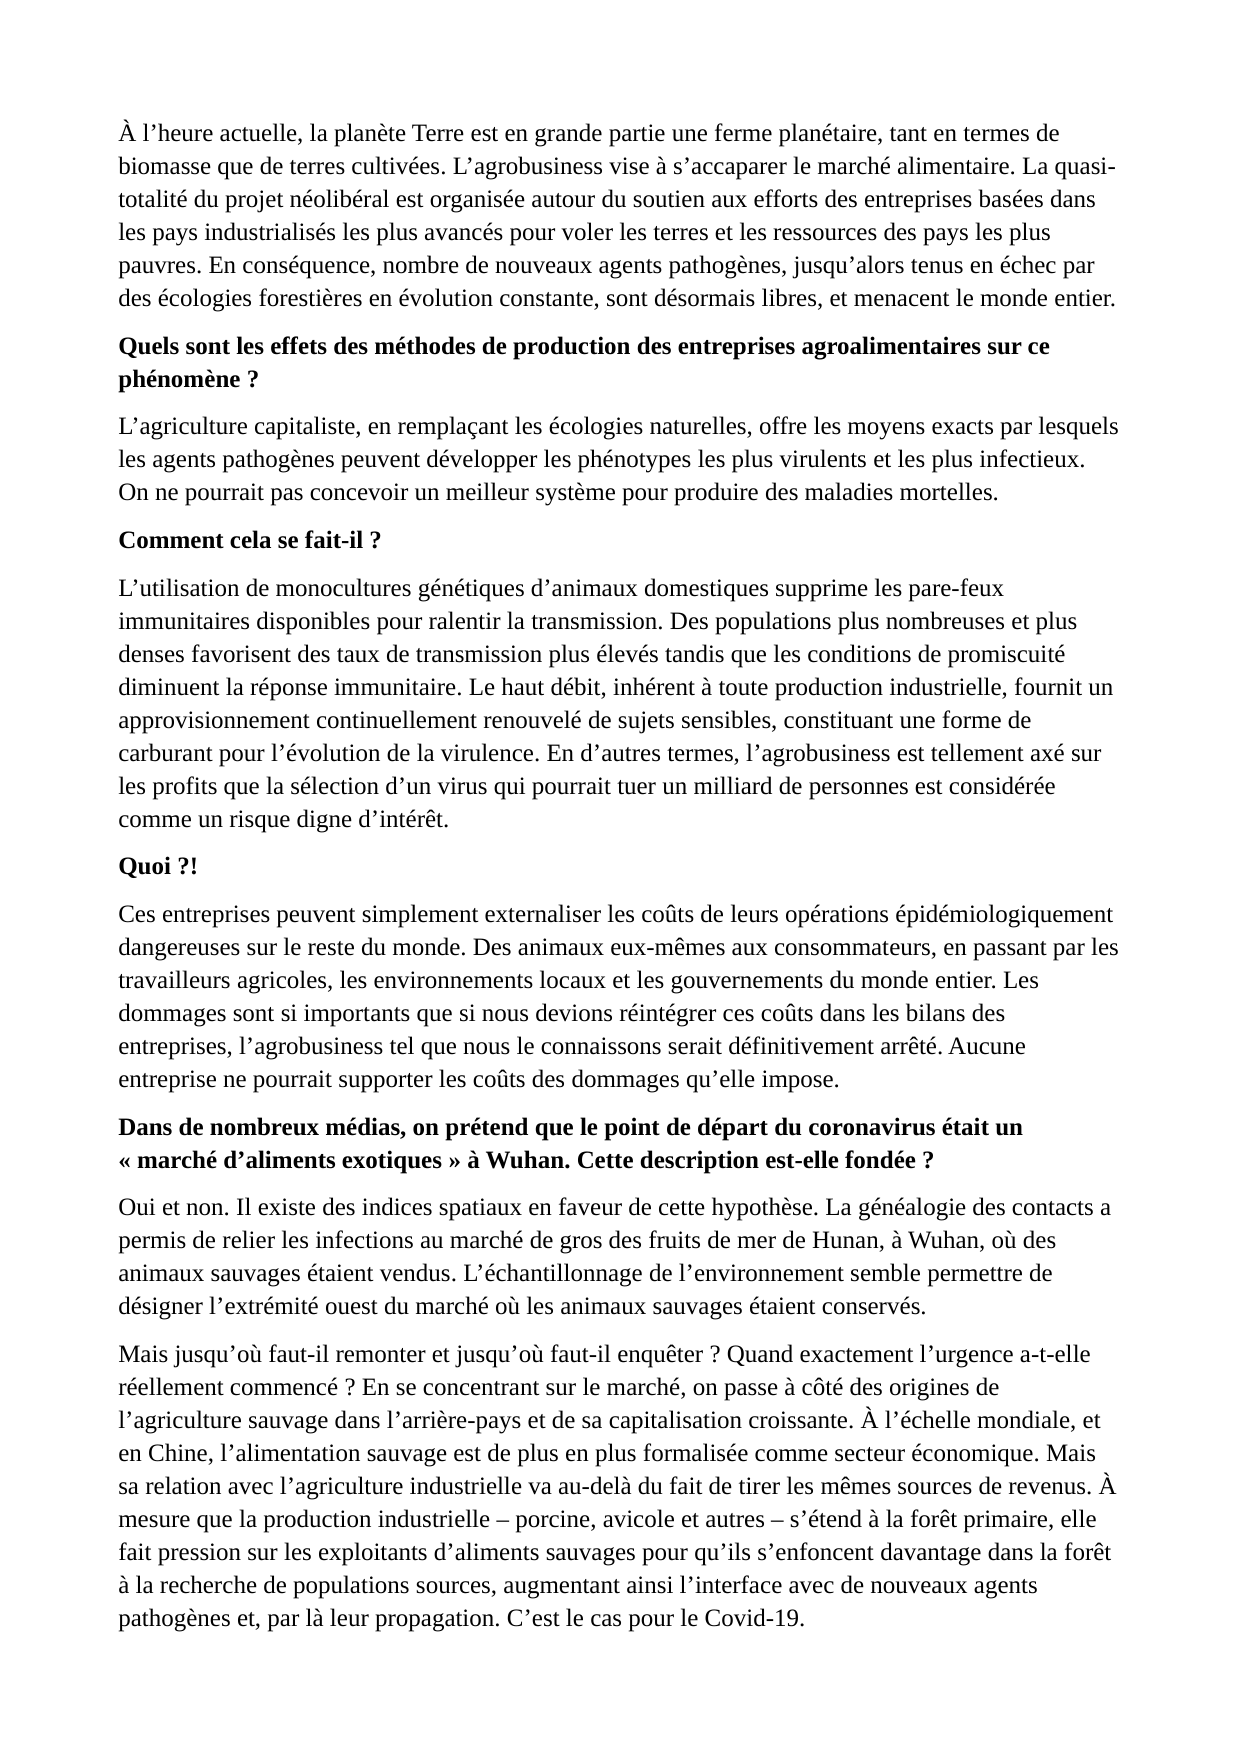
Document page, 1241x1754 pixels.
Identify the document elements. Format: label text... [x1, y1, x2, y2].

text Oui et non. Il existe des indices spatiaux en faveur de cette hypothèse. La généalogie des contacts a permis de relier les infections au marché de gros des fruits de mer de Hunan, à Wuhan, où des animaux sauvages étaient vendus. L’échantillonnage de l’environnement semble permettre de désigner l’extrémité ouest du marché où les animaux sauvages étaient conservés. [118, 1192, 1122, 1320]
text L’utilisation de monocultures génétiques d’animaux domestiques supprime les pare-feux immunitaires disponibles pour ralentir la transmission. Des populations plus nombreuses et plus denses favorisent des taux de transmission plus élevés tandis que les conditions de promiscuité diminuent la réponse immunitaire. Le haut débit, inhérent à toute production industrielle, fournit un approvisionnement continuellement renouvelé de sujets sensibles, constituant une forme de carburant pour l’évolution de la virulence. En d’autres termes, l’agrobusiness est tellement axé sur les profits que la sélection d’un virus qui pourrait tuer un milliard de personnes est considérée comme un risque digne d’intérêt. [118, 573, 1122, 833]
text Comment cela se fait-il ? [118, 525, 1122, 554]
text Dans de nombreux médias, on prétend que le point de départ du coronavirus était un « marché d’aliments exotiques » à Wuhan. Cette description est-elle fondée ? [118, 1112, 1122, 1173]
text Mais jusqu’où faut-il remonter et jusqu’où faut-il enquêter ? Quand exactement l’urgence a-t-elle réellement commencé ? En se concentrant sur le marché, on passe à côté des origines de l’agriculture sauvage dans l’arrière-pays et de sa capitalisation croissante. À l’échelle mondiale, et en Chine, l’alimentation sauvage est de plus en plus formalisée comme secteur économique. Mais sa relation avec l’agriculture industrielle va au-delà du fait de tirer les mêmes sources de revenus. À mesure que la production industrielle – porcine, avicole et autres – s’étend à la forêt primaire, elle fait pression sur les exploitants d’aliments sauvages pour qu’ils s’enfoncent davantage dans la forêt à la recherche de populations sources, augmentant ainsi l’interface avec de nouveaux agents pathogènes et, par là leur propagation. C’est le cas pour le Covid-19. [118, 1339, 1122, 1632]
text Ces entreprises peuvent simplement externaliser les coûts de leurs opérations épidémiologiquement dangereuses sur le reste du monde. Des animaux eux-mêmes aux consommateurs, en passant par les travailleurs agricoles, les environnements locaux et les gouvernements du monde entier. Les dommages sont si importants que si nous devions réintégrer ces coûts dans les bilans des entreprises, l’agrobusiness tel que nous le connaissons serait définitivement arrêté. Aucune entreprise ne pourrait supporter les coûts des dommages qu’elle impose. [118, 899, 1122, 1093]
text À l’heure actuelle, la planète Terre est en grande partie une ferme planétaire, tant en termes de biomasse que de terres cultivées. L’agrobusiness vise à s’accaparer le marché alimentaire. La quasi-totalité du projet néolibéral est organisée autour du soutien aux efforts des entreprises basées dans les pays industrialisés les plus avancés pour voler les terres et les ressources des pays les plus pauvres. En conséquence, nombre de nouveaux agents pathogènes, jusqu’alors tenus en échec par des écologies forestières en évolution constante, sont désormais libres, et menacent le monde entier. [118, 118, 1122, 312]
text Quoi ?! [118, 851, 1122, 880]
text L’agriculture capitaliste, en remplaçant les écologies naturelles, offre les moyens exacts par lesquels les agents pathogènes peuvent développer les phénotypes les plus virulents et les plus infectieux. On ne pourrait pas concevoir un meilleur système pour produire des maladies mortelles. [118, 411, 1122, 506]
text Quels sont les effets des méthodes de production des entreprises agroalimentaires sur ce phénomène ? [118, 331, 1122, 393]
